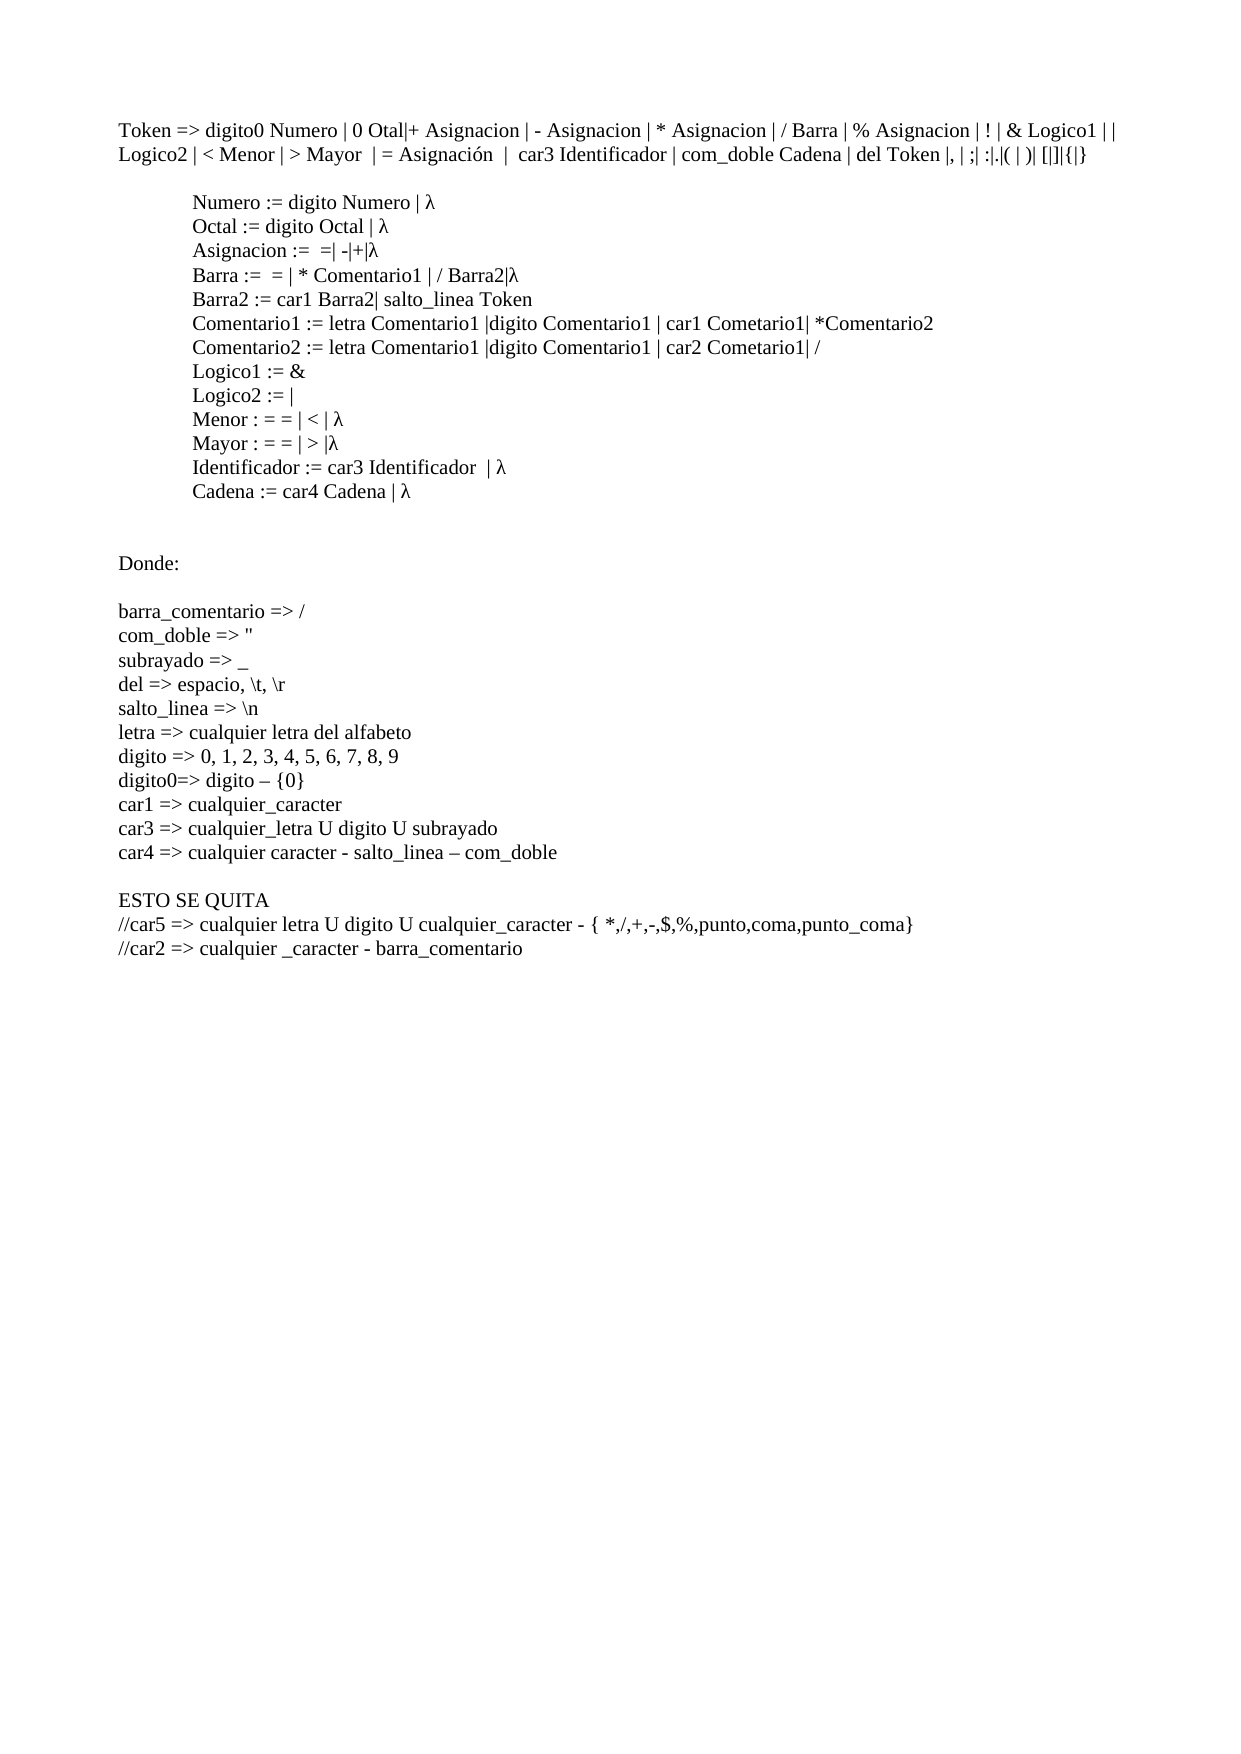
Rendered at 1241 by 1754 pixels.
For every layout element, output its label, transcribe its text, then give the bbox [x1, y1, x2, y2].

text Cadena := car4 Cadena | λ [118, 479, 1122, 503]
text Identificador := car3 Identificador | λ [118, 455, 1122, 479]
text Barra2 := car1 Barra2| salto_linea Token [118, 287, 1122, 311]
text Comentario2 := letra Comentario1 |digito Comentario1 | car2 Cometario1| / [118, 335, 1122, 359]
text Numero := digito Numero | λ [118, 190, 1122, 214]
text //car5 => cualquier letra U digito U cualquier_caracter - { *,/,+,-,$,%,punto,coma,punto_coma} [118, 912, 1122, 936]
text Octal := digito Octal | λ [118, 214, 1122, 238]
text Mayor : = = | > |λ [118, 431, 1122, 455]
text letra => cualquier letra del alfabeto [118, 720, 1122, 744]
text car4 => cualquier caracter - salto_linea – com_doble [118, 840, 1122, 864]
text Logico2 := | [118, 383, 1122, 407]
text Barra := = | * Comentario1 | / Barra2|λ [118, 262, 1122, 287]
text Donde: [118, 551, 1122, 575]
text car3 => cualquier_letra U digito U subrayado [118, 816, 1122, 840]
text digito0=> digito – {0} [118, 768, 1122, 792]
text com_doble => " [118, 623, 1122, 647]
text del => espacio, \t, \r [118, 672, 1122, 696]
text //car2 => cualquier _caracter - barra_comentario [118, 936, 1122, 960]
text barra_comentario => / [118, 599, 1122, 623]
text car1 => cualquier_caracter [118, 792, 1122, 816]
text Asignacion := =| -|+|λ [118, 238, 1122, 262]
text Menor : = = | < | λ [118, 407, 1122, 431]
text Logico1 := & [118, 359, 1122, 383]
text subrayado => _ [118, 647, 1122, 672]
text Comentario1 := letra Comentario1 |digito Comentario1 | car1 Cometario1| *Comentario2 [118, 311, 1122, 335]
text Token => digito0 Numero | 0 Otal|+ Asignacion | - Asignacion | * Asignacion | / Barra | % Asignacion | ! | & Logico1 | | Logico2 | < Menor | > Mayor | = Asignación | car3 Identificador | com_doble Cadena | del Token |, | ;| :|.|( | )| [|]|{|} [118, 118, 1122, 166]
text digito => 0, 1, 2, 3, 4, 5, 6, 7, 8, 9 [118, 744, 1122, 768]
text ESTO SE QUITA [118, 888, 1122, 912]
text salto_linea => \n [118, 696, 1122, 720]
